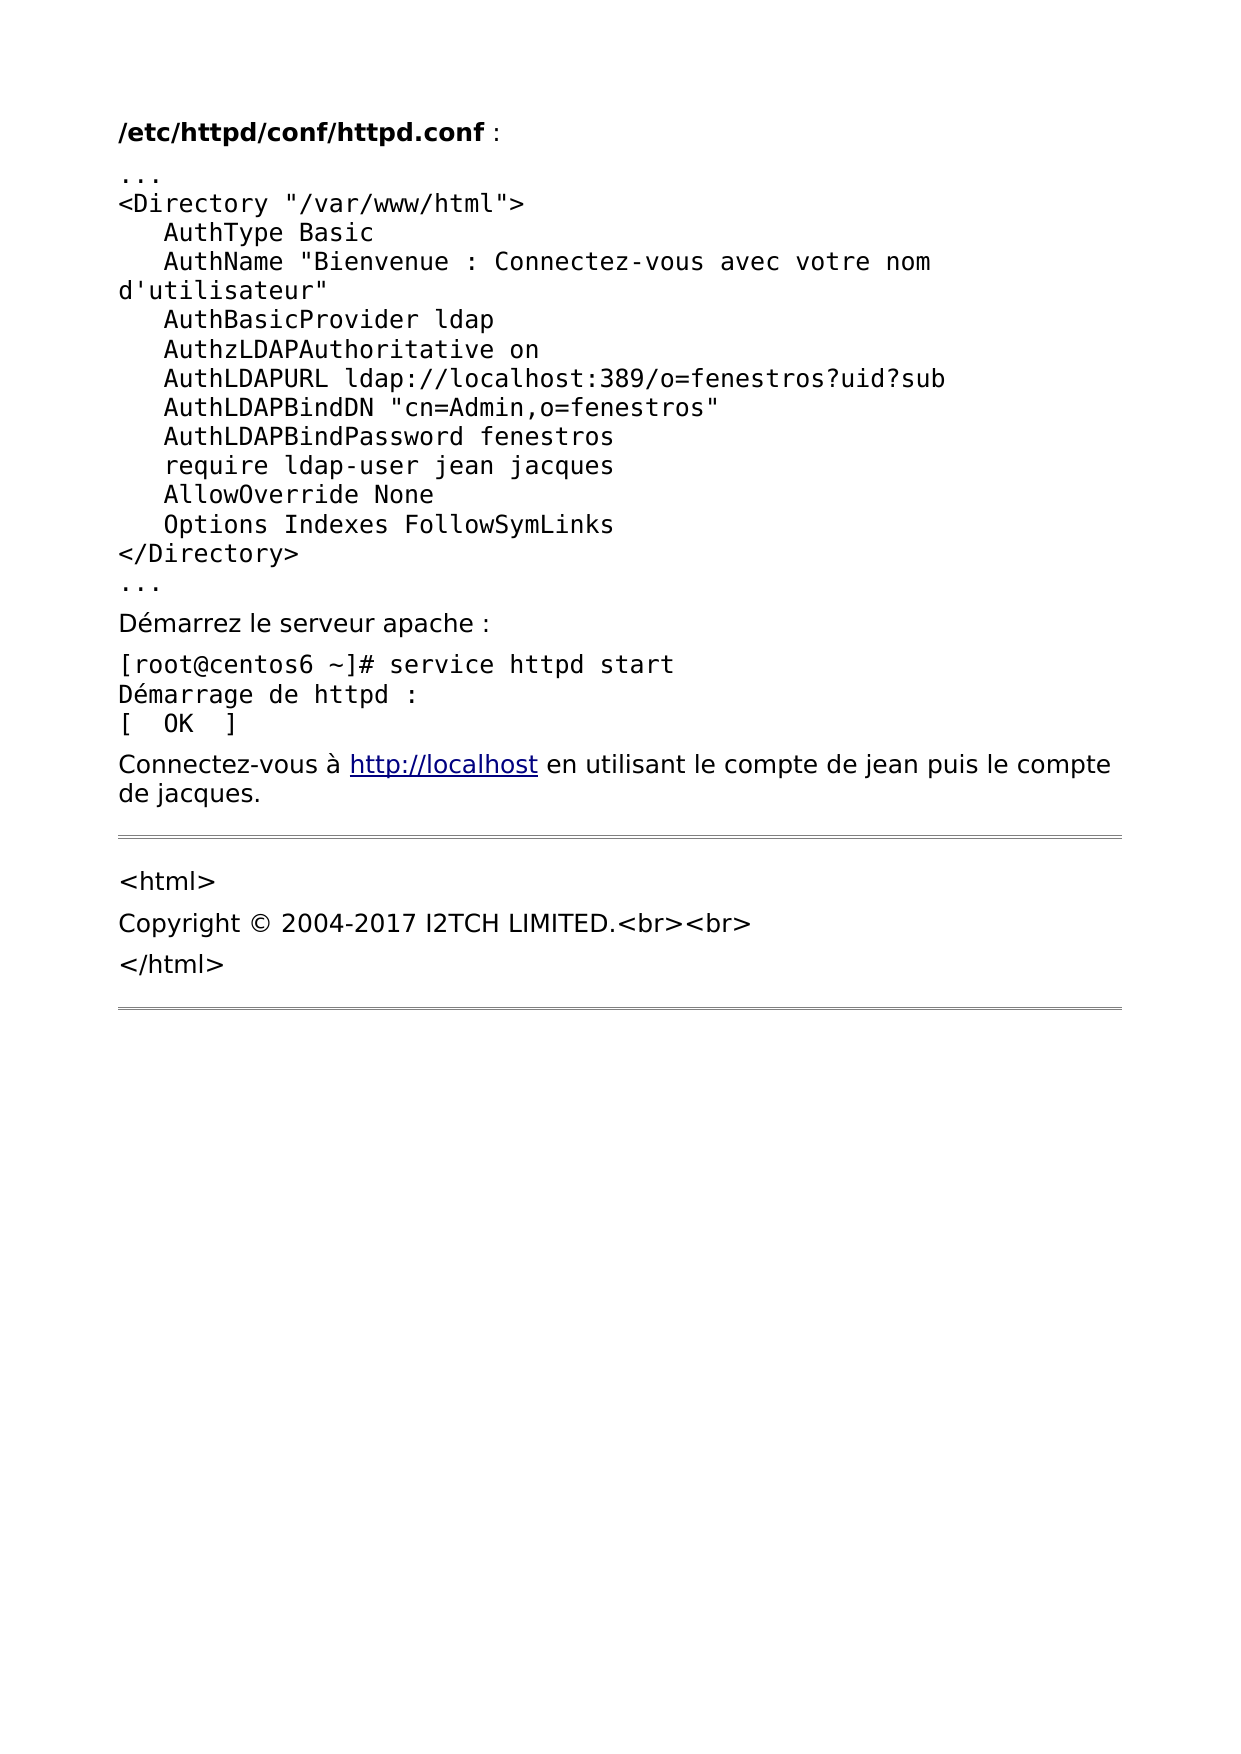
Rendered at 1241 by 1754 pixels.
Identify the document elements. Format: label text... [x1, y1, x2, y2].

text <html> [118, 867, 1122, 896]
text Copyright © 2004-2017 I2TCH LIMITED.<br><br> [118, 909, 1122, 938]
text /etc/httpd/conf/httpd.conf : [118, 118, 1122, 147]
text Connectez-vous à http://localhost en utilisant le compte de jean puis le compte de jacques. [118, 750, 1122, 808]
text </html> [118, 951, 1122, 980]
text Démarrez le serveur apache : [118, 609, 1122, 638]
text [root@centos6 ~]# service httpd start Démarrage de httpd : [ OK ] [118, 651, 1122, 738]
text ... <Directory "/var/www/html"> AuthType Basic AuthName "Bienvenue : Connectez-vous avec votre nom d'utilisateur" AuthBasicProvider ldap AuthzLDAPAuthoritative on AuthLDAPURL ldap://localhost:389/o=fenestros?uid?sub AuthLDAPBindDN "cn=Admin,o=fenestros" AuthLDAPBindPassword fenestros require ldap-user jean jacques AllowOverride None Options Indexes FollowSymLinks </Directory> ... [118, 160, 1122, 597]
